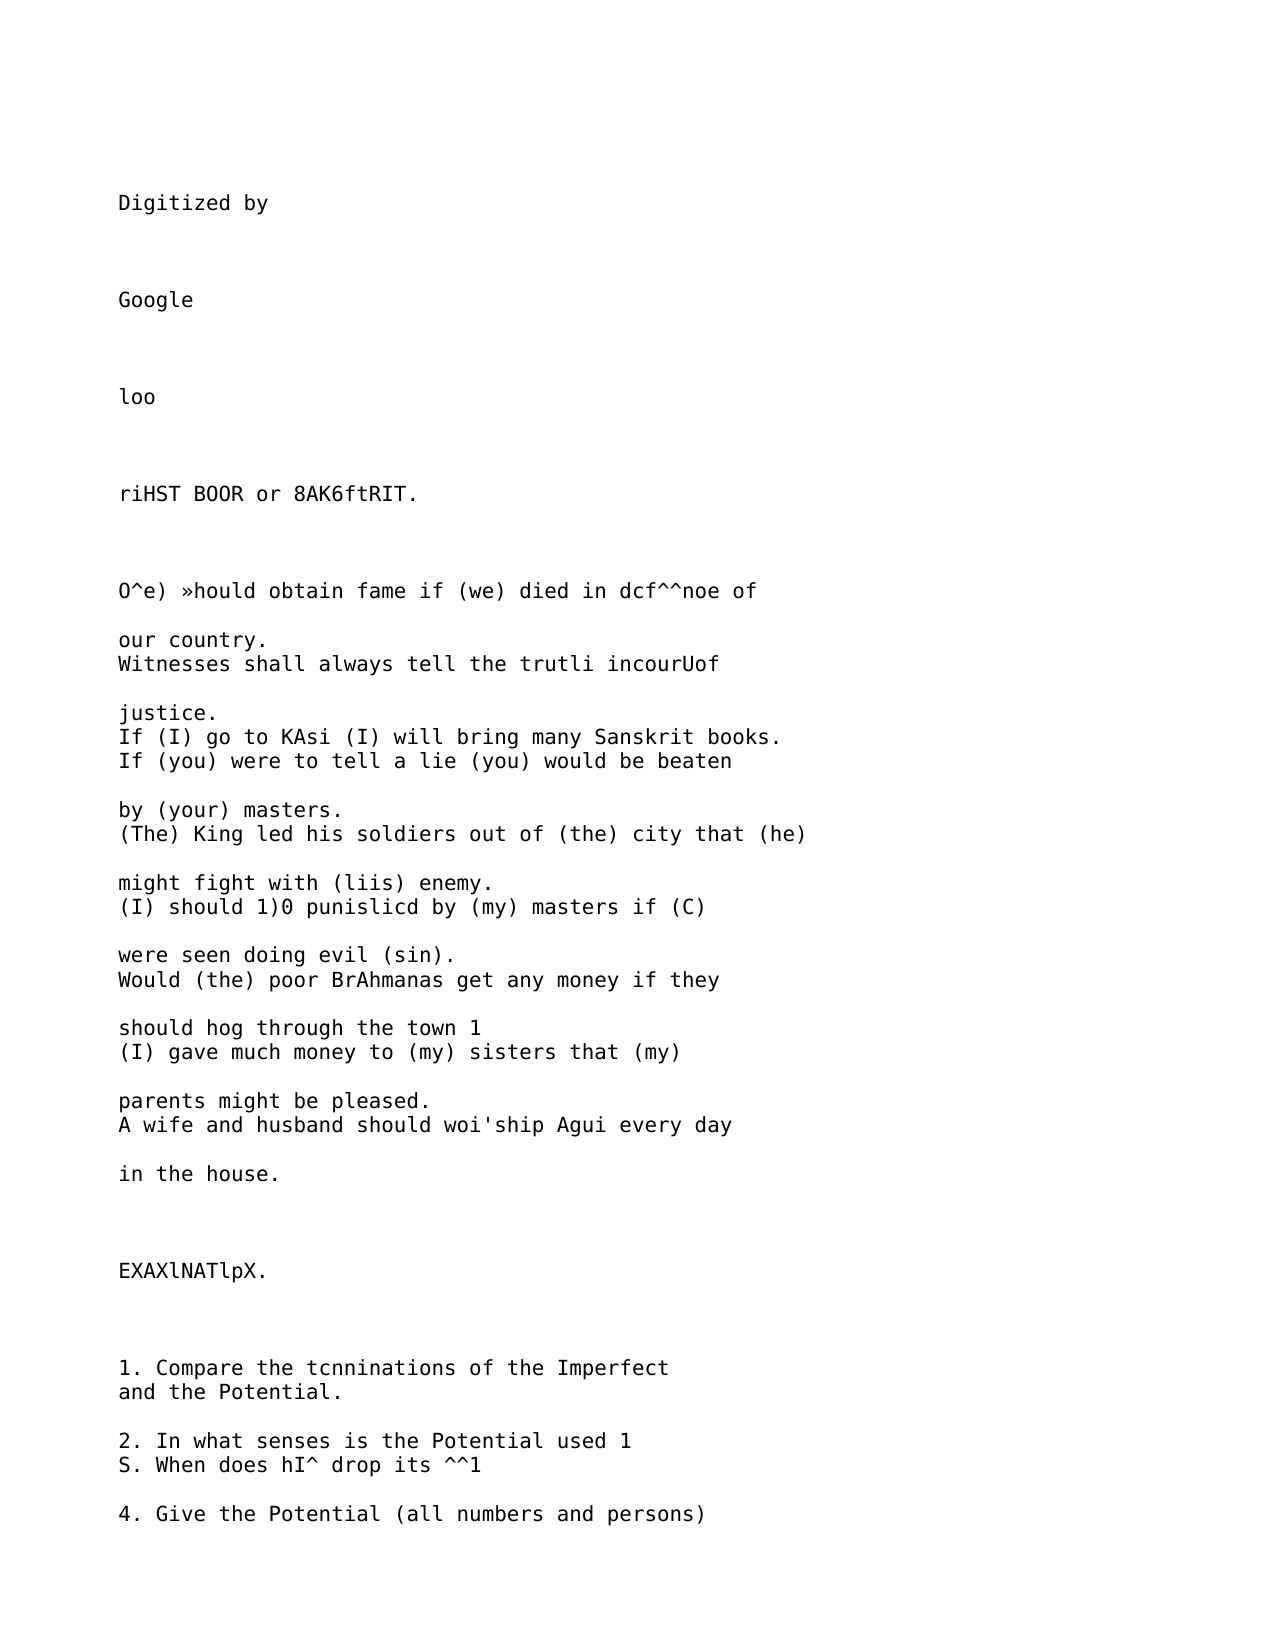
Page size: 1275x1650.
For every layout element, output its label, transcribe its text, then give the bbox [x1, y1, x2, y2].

text Witnesses shall always tell the trutli incourUof [118, 652, 1157, 676]
text were seen doing evil (sin). [118, 943, 1157, 968]
text S. When does hI^ drop its ^^1 [118, 1453, 1157, 1477]
text 1. Compare the tcnninations of the Imperfect [118, 1356, 1157, 1380]
text riHST BOOR or 8AK6ftRIT. [118, 482, 1157, 506]
text A wife and husband should woi'ship Agui every day [118, 1113, 1157, 1137]
text loo [118, 385, 1157, 409]
text 2. In what senses is the Potential used 1 [118, 1429, 1157, 1453]
text (The) King led his soldiers out of (the) city that (he) [118, 822, 1157, 846]
text EXAXlNATlpX. [118, 1259, 1157, 1283]
text might fight with (liis) enemy. [118, 871, 1157, 895]
text Digitized by [118, 191, 1157, 215]
text If (I) go to KAsi (I) will bring many Sanskrit books. [118, 725, 1157, 749]
text Would (the) poor BrAhmanas get any money if they [118, 968, 1157, 992]
text and the Potential. [118, 1380, 1157, 1404]
text If (you) were to tell a lie (you) would be beaten [118, 749, 1157, 773]
text parents might be pleased. [118, 1089, 1157, 1113]
text should hog through the town 1 [118, 1016, 1157, 1040]
text our country. [118, 628, 1157, 652]
text 4. Give the Potential (all numbers and persons) [118, 1502, 1157, 1526]
text (I) gave much money to (my) sisters that (my) [118, 1040, 1157, 1065]
text O^e) »hould obtain fame if (we) died in dcf^^noe of [118, 579, 1157, 603]
text Google [118, 288, 1157, 312]
text justice. [118, 701, 1157, 725]
text by (your) masters. [118, 798, 1157, 822]
text in the house. [118, 1162, 1157, 1186]
text (I) should 1)0 punislicd by (my) masters if (C) [118, 895, 1157, 919]
